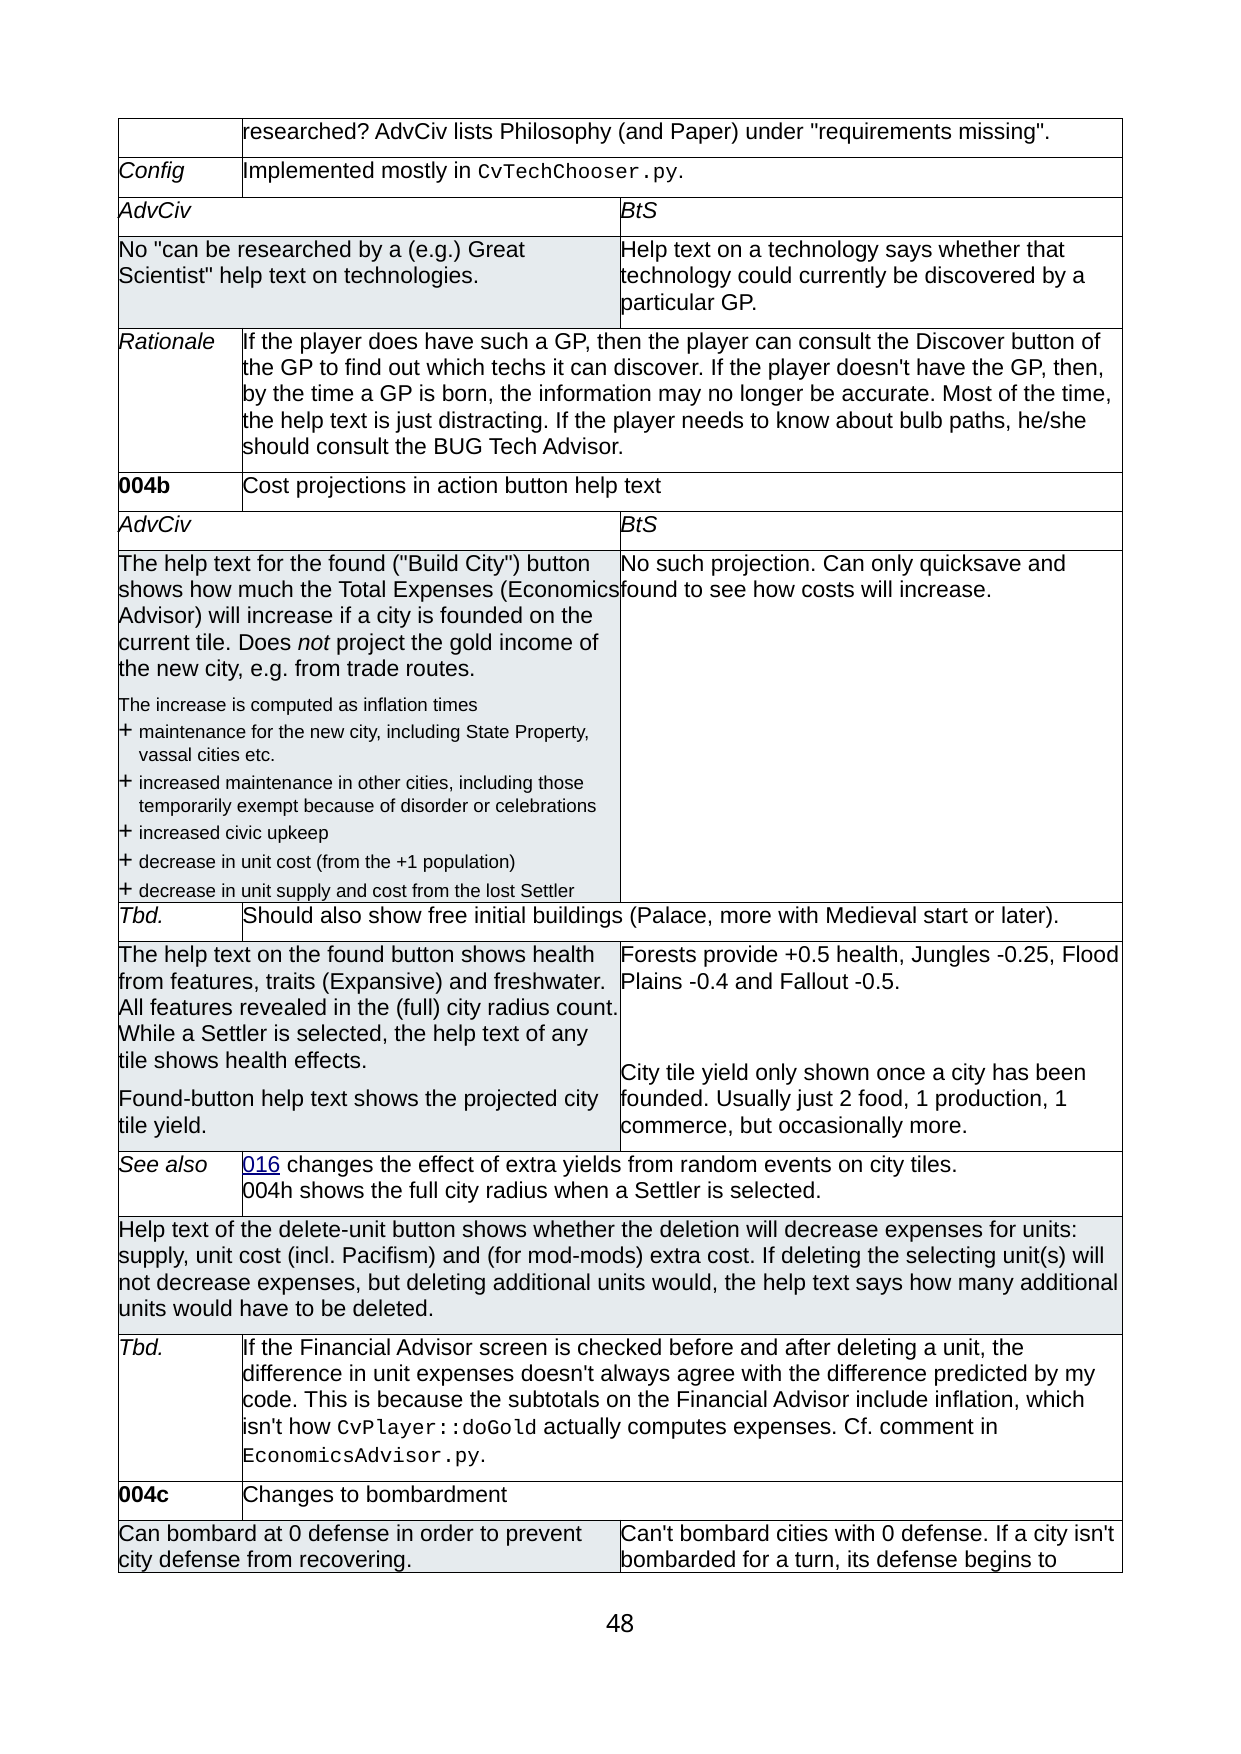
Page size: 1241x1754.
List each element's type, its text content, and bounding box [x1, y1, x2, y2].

table_cell If the Financial Advisor screen is checked before and after deleting a unit, the difference in unit expenses doesn't always agree with the difference predicted by my code. This is because the subtotals on the Financial Advisor include inflation, which isn't how CvPlayer::doGold actually computes expenses. Cf. comment in EconomicsAdvisor.py. [243, 1335, 1122, 1481]
table_cell Forests provide +0.5 health, Jungles -0.25, Flood Plains -0.4 and Fallout -0.5. City tile yield only shown once a city has been founded. Usually just 2 food, 1 production, 1 commerce, but occasionally more. [621, 942, 1122, 1151]
table_cell Help text on a technology says whether that technology could currently be discovered by a particular GP. [621, 237, 1122, 328]
table_cell The help text for the found ("Build City") button shows how much the Total Expenses (Economics Advisor) will increase if a city is founded on the current tile. Does not project the gold income of the new city, e.g. from trade routes. The increase is computed as inflation times maintenance for the new city, including State Property, vassal cities etc. increased maintenance in other cities, including those temporarily exempt because of disorder or celebrations increased civic upkeep decrease in unit cost (from the +1 population) decrease in unit supply and cost from the lost Settler [119, 551, 620, 902]
table_cell Can bombard at 0 defense in order to prevent city defense from recovering. [119, 1521, 620, 1572]
table_cell The help text on the found button shows health from features, traits (Expansive) and freshwater. All features revealed in the (full) city radius count. While a Settler is selected, the help text of any tile shows health effects. Found-button help text shows the projected city tile yield. [119, 942, 620, 1151]
table_cell Help text of the delete-unit button shows whether the deletion will decrease expenses for units: supply, unit cost (incl. Pacifism) and (for mod-mods) extra cost. If deleting the selecting unit(s) will not decrease expenses, but deleting additional units would, the help text says how many additional units would have to be deleted. [119, 1217, 1122, 1334]
table_cell Config [119, 158, 242, 197]
table_cell If the player does have such a GP, then the player can consult the Discover button of the GP to find out which techs it can discover. If the player doesn't have the GP, then, by the time a GP is born, the information may no longer be accurate. Most of the time, the help text is just distracting. If the player needs to know about bulb paths, he/she should consult the BUG Tech Advisor. [243, 329, 1122, 472]
table_cell Tbd. [119, 1335, 242, 1481]
table_cell Cost projections in action button help text [243, 473, 1122, 511]
table_cell BtS [621, 198, 1122, 236]
table_cell Tbd. [119, 903, 242, 941]
table_cell Should also show free initial buildings (Palace, more with Medieval start or later). [243, 903, 1122, 941]
table_cell Implemented mostly in CvTechChooser.py. [243, 158, 1122, 197]
table_cell Can't bombard cities with 0 defense. If a city isn't bombarded for a turn, its defense begins to [621, 1521, 1122, 1572]
table_cell AdvCiv [119, 512, 620, 549]
table_cell 016 changes the effect of extra yields from random events on city tiles. 004h shows the full city radius when a Settler is selected. [243, 1152, 1122, 1216]
table_cell Changes to bombardment [243, 1482, 1122, 1519]
table_cell 004b [119, 473, 242, 511]
table_cell BtS [621, 512, 1122, 549]
table_cell 004c [119, 1482, 242, 1519]
table_cell Rationale [119, 329, 242, 472]
table_cell No such projection. Can only quicksave and found to see how costs will increase. [621, 551, 1122, 902]
table_cell AdvCiv [119, 198, 620, 236]
table_cell researched? AdvCiv lists Philosophy (and Paper) under "requirements missing". [243, 119, 1122, 157]
table_cell [119, 119, 242, 157]
table_cell See also [119, 1152, 242, 1216]
table_cell No "can be researched by a (e.g.) Great Scientist" help text on technologies. [119, 237, 620, 328]
